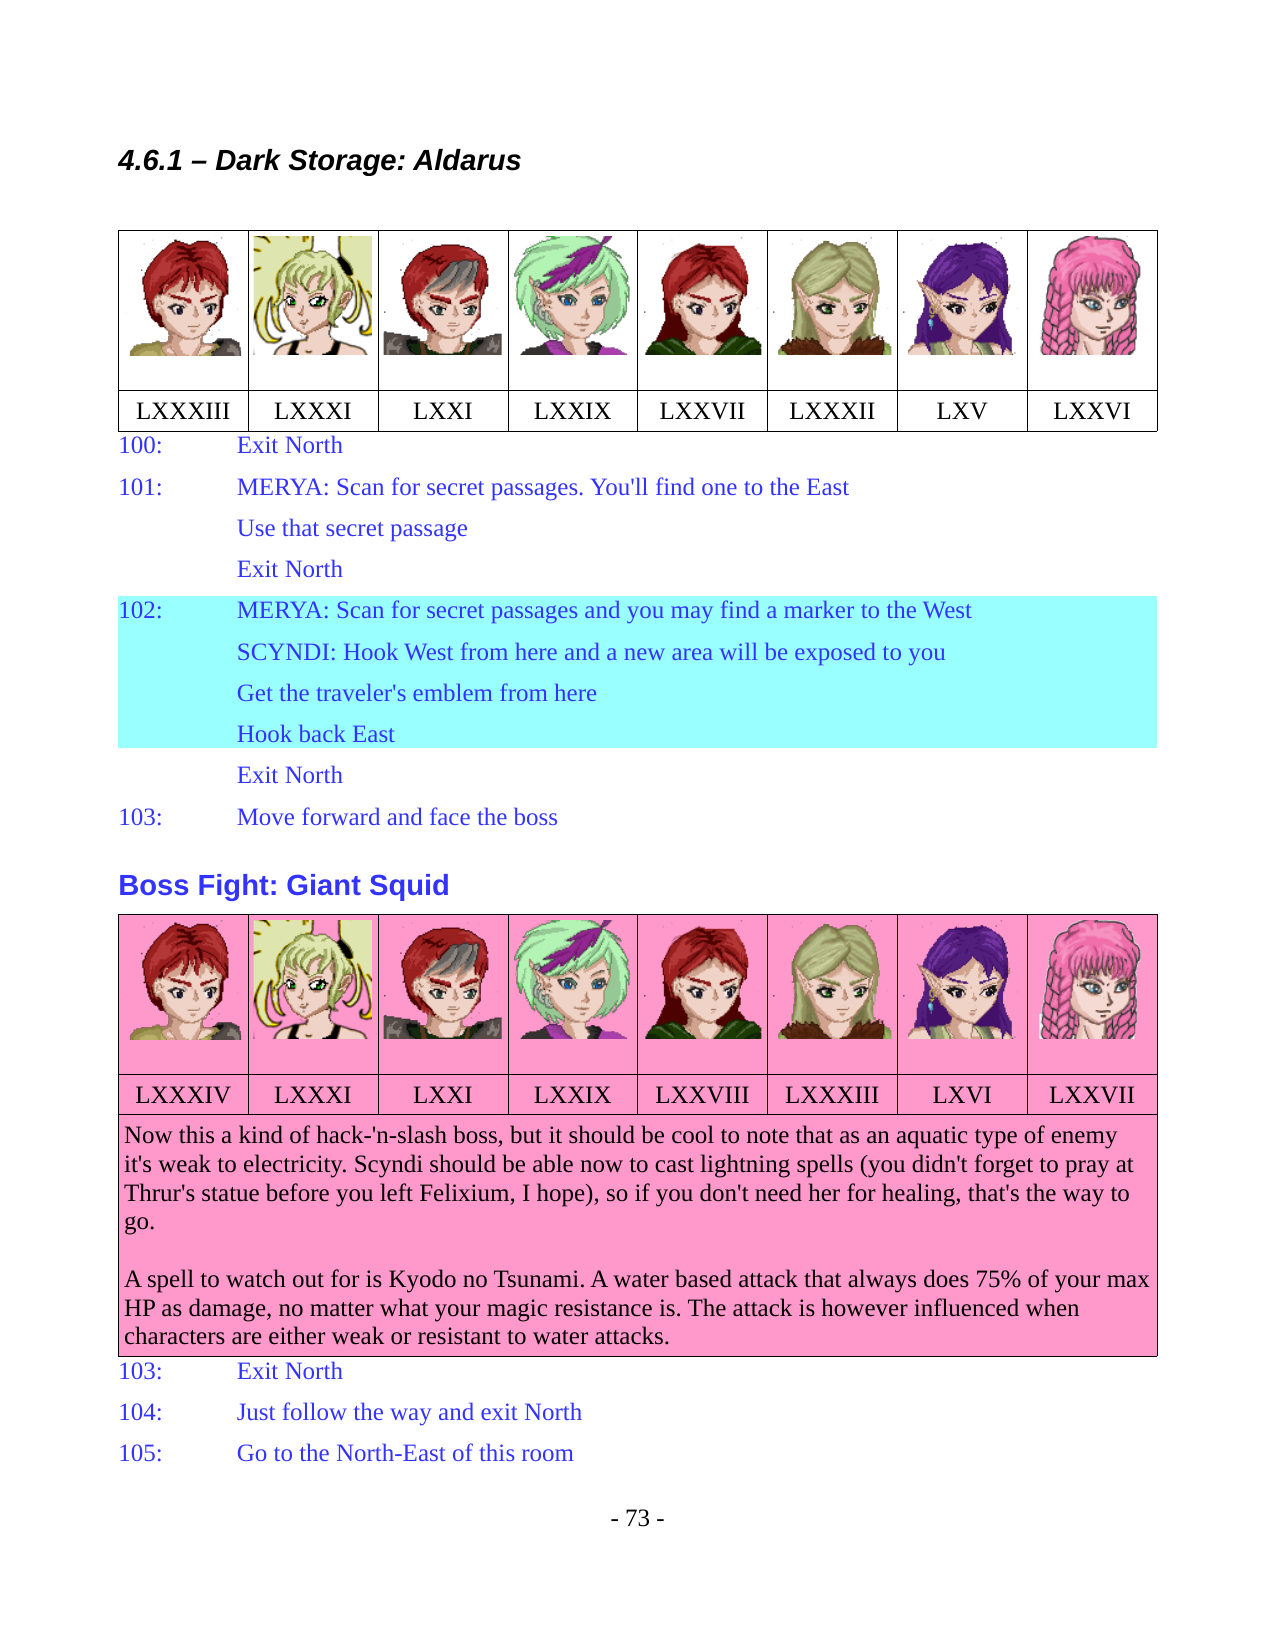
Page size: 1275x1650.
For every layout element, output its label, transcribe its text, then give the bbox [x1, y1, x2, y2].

picture [253, 236, 372, 355]
table_header [768, 355, 897, 390]
subtitle Boss Fight: Giant Squid [118, 868, 1157, 902]
table_header [509, 915, 637, 1074]
table_cell LXXI [379, 391, 508, 431]
text 103: Move forward and face the boss [118, 802, 1157, 831]
table_header [898, 231, 1027, 354]
table_header [379, 915, 508, 1074]
table_header [379, 355, 508, 390]
table_cell LXXXI [249, 1075, 378, 1114]
table_cell LXXVI [1028, 391, 1157, 431]
table_header [119, 1040, 248, 1074]
table_header [638, 915, 767, 1038]
table_header [638, 231, 767, 390]
picture [643, 920, 762, 1039]
table_cell LXXVIII [638, 1075, 767, 1114]
picture [1032, 236, 1152, 355]
table_header [1028, 915, 1157, 1038]
table_cell LXXIX [509, 1075, 637, 1114]
picture [902, 236, 1022, 355]
table_cell LXXXIII [119, 391, 248, 431]
table_header [638, 1039, 767, 1074]
picture [124, 236, 242, 356]
table_cell LXXXIII [768, 1075, 897, 1114]
picture [124, 920, 242, 1040]
table_header [249, 355, 378, 390]
table_header [898, 355, 1027, 390]
text 100: Exit North [118, 432, 1157, 459]
picture [643, 236, 762, 355]
table_header [119, 231, 248, 390]
table_header [509, 231, 637, 354]
table_cell LXXVII [1028, 1075, 1157, 1114]
picture [772, 920, 892, 1039]
text SCYNDI: Hook West from here and a new area will be exposed to you [118, 637, 1157, 666]
table_cell LXXXI [249, 391, 378, 431]
picture [902, 920, 1022, 1039]
picture [383, 920, 502, 1039]
table_header [249, 915, 378, 1074]
text 102: MERYA: Scan for secret passages and you may find a marker to the West [118, 596, 1157, 624]
subtitle 4.6.1 – Dark Storage: Aldarus [118, 143, 1157, 177]
table_header [1028, 231, 1157, 390]
picture [253, 920, 372, 1039]
table_header [768, 231, 897, 354]
text Use that secret passage [118, 513, 1157, 542]
table_header [119, 915, 248, 1039]
table_cell LXVI [898, 1075, 1027, 1114]
table_cell LXXVII [638, 391, 767, 431]
table_cell Now this a kind of hack-'n-slash boss, but it should be cool to note that as an aquatic type of enemy it's weak to electricity. Scyndi should be able now to cast lightning spells (you didn't forget to pray at Thrur's statue before you left Felixium, I hope), so if you don't need her for healing, that's the way to go. A spell to watch out for is Kyodo no Tsunami. A water based attack that always does 75% of your max HP as damage, no matter what your magic resistance is. The attack is however influenced when characters are either weak or resistant to water attacks. [119, 1115, 1157, 1356]
text Get the traveler's emblem from here [118, 678, 1157, 707]
table_header [509, 355, 637, 390]
table_cell LXXIX [509, 391, 637, 431]
picture [513, 920, 632, 1039]
picture [383, 236, 502, 355]
table_header [1028, 1039, 1157, 1074]
text Exit North [118, 761, 1157, 789]
table_cell LXV [898, 391, 1027, 431]
picture [1032, 920, 1152, 1039]
table_cell LXXXIV [119, 1075, 248, 1114]
table_cell LXXXII [768, 391, 897, 431]
text 103: Exit North [118, 1357, 1157, 1385]
text 101: MERYA: Scan for secret passages. You'll find one to the East [118, 472, 1157, 501]
text Exit North [118, 554, 1157, 583]
table_header [898, 915, 1027, 1074]
picture [513, 236, 632, 355]
table_header [249, 231, 378, 354]
table_header [768, 915, 897, 1074]
table_header [379, 231, 508, 354]
picture [772, 236, 892, 355]
text Hook back East [118, 719, 1157, 748]
text 105: Go to the North-East of this room [118, 1438, 1157, 1467]
table_cell LXXI [379, 1075, 508, 1114]
text 104: Just follow the way and exit North [118, 1397, 1157, 1426]
